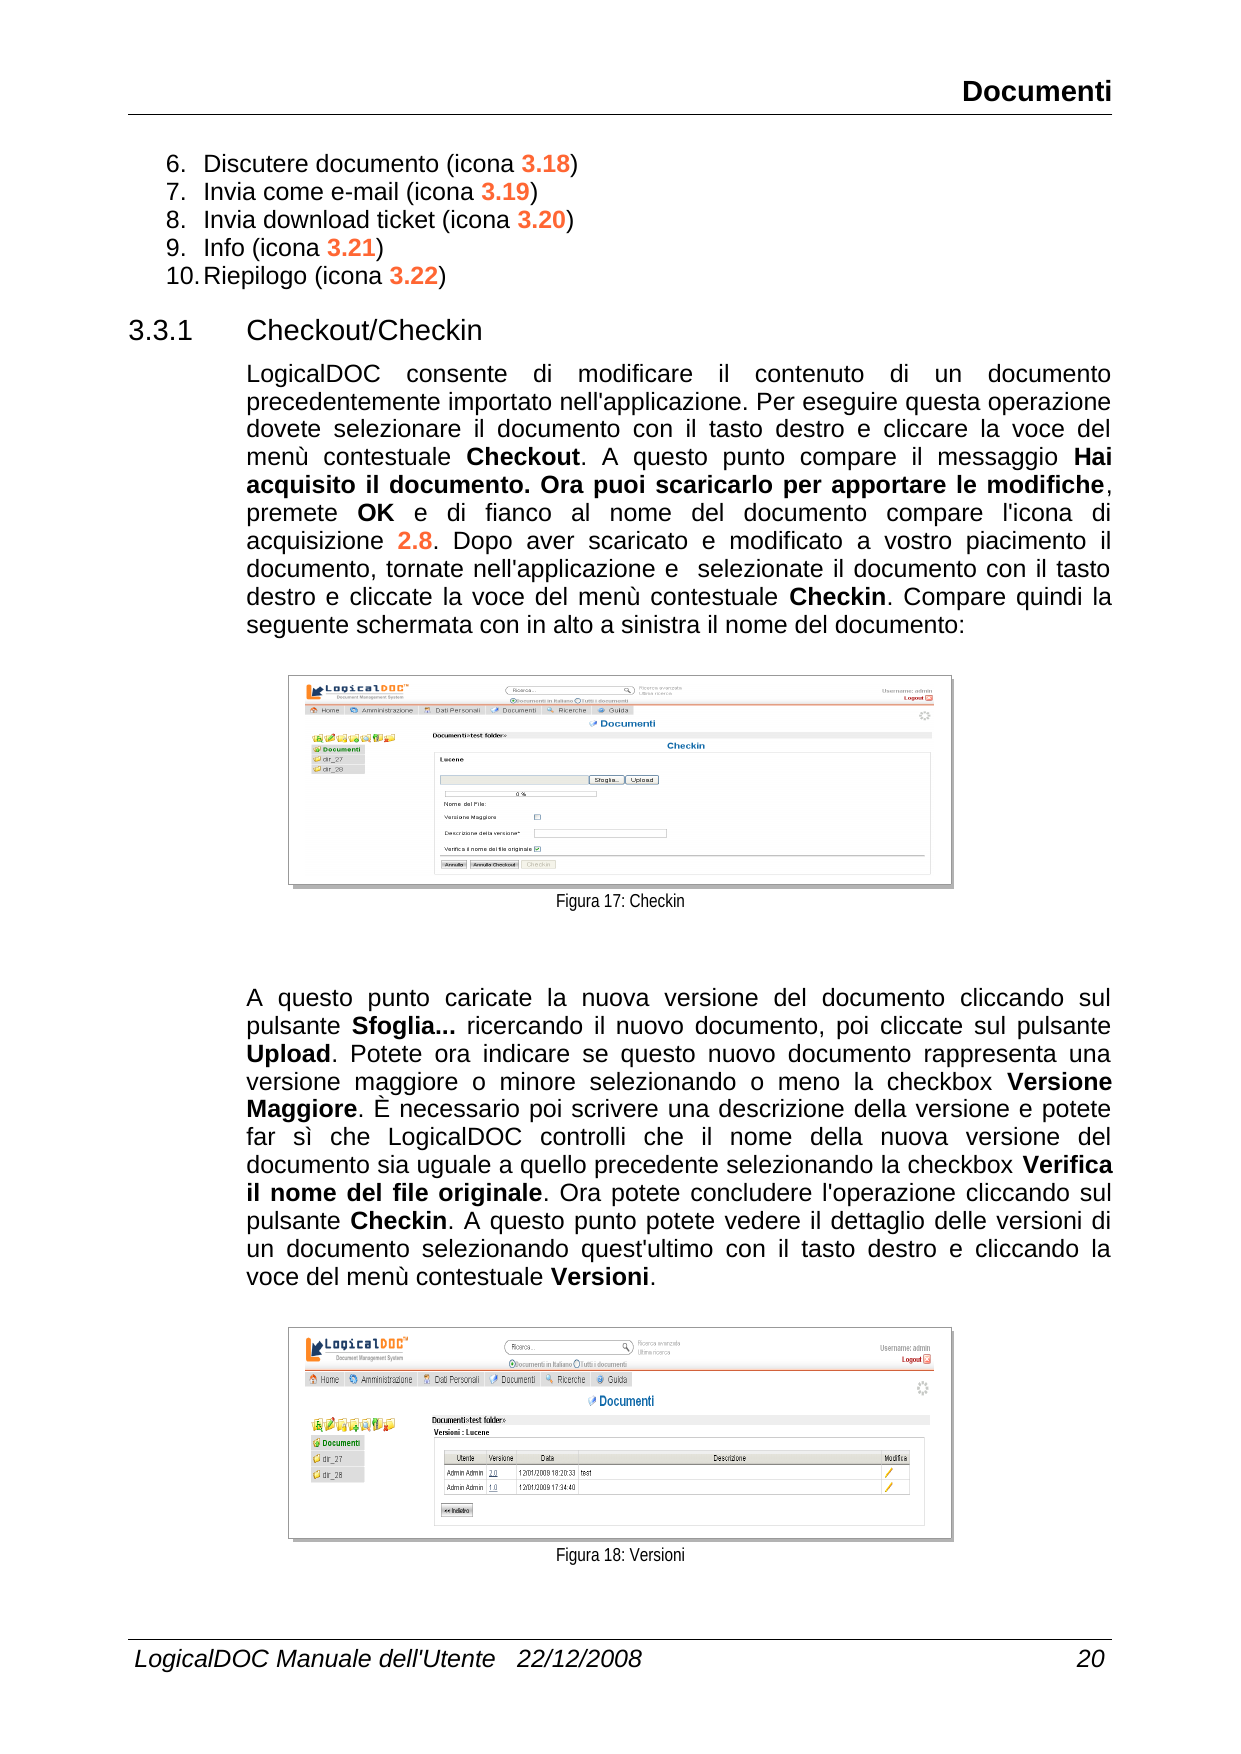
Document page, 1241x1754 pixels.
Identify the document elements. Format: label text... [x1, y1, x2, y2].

list Invia come e-mail (icona 3.19) [166, 178, 1112, 206]
picture [305, 1335, 934, 1529]
text LogicalDOC consente di modificare il contenuto di un documento precedentemente importato nell'applicazione. Per eseguire questa operazione dovete selezionare il documento con il tasto destro e cliccare la voce del menù contestuale Checkout. A questo punto compare il messaggio Hai acquisito il documento. Ora puoi scaricarlo per apportare le modifiche, premete OK e di fianco al nome del documento compare l'icona di acquisizione 2.8. Dopo aver scaricato e modificato a vostro piacimento il documento, tornate nell'applicazione e selezionate il documento con il tasto destro e cliccate la voce del menù contestuale Checkin. Compare quindi la seguente schermata con in alto a sinistra il nome del documento: [246, 359, 1112, 638]
text Figura 18: Versioni [288, 1539, 952, 1565]
picture [305, 683, 934, 876]
list Discutere documento (icona 3.18) [166, 150, 1112, 178]
subtitle Checkout/Checkin [128, 314, 1112, 347]
text A questo punto caricate la nuova versione del documento cliccando sul pulsante Sfoglia... ricercando il nuovo documento, poi cliccate sul pulsante Upload. Potete ora indicare se questo nuovo documento rappresenta una versione maggiore o minore selezionando o meno la checkbox Versione Maggiore. È necessario poi scrivere una descrizione della versione e potete far sì che LogicalDOC controlli che il nome della nuova versione del documento sia uguale a quello precedente selezionando la checkbox Verifica il nome del file originale. Ora potete concludere l'operazione cliccando sul pulsante Checkin. A questo punto potete vedere il dettaglio delle versioni di un documento selezionando quest'ultimo con il tasto destro e cliccando la voce del menù contestuale Versioni. [246, 984, 1112, 1291]
list Info (icona 3.21) [166, 234, 1112, 262]
list Invia download ticket (icona 3.20) [166, 206, 1112, 234]
list Riepilogo (icona 3.22) [166, 262, 1112, 289]
text Figura 17: Checkin [288, 885, 952, 912]
